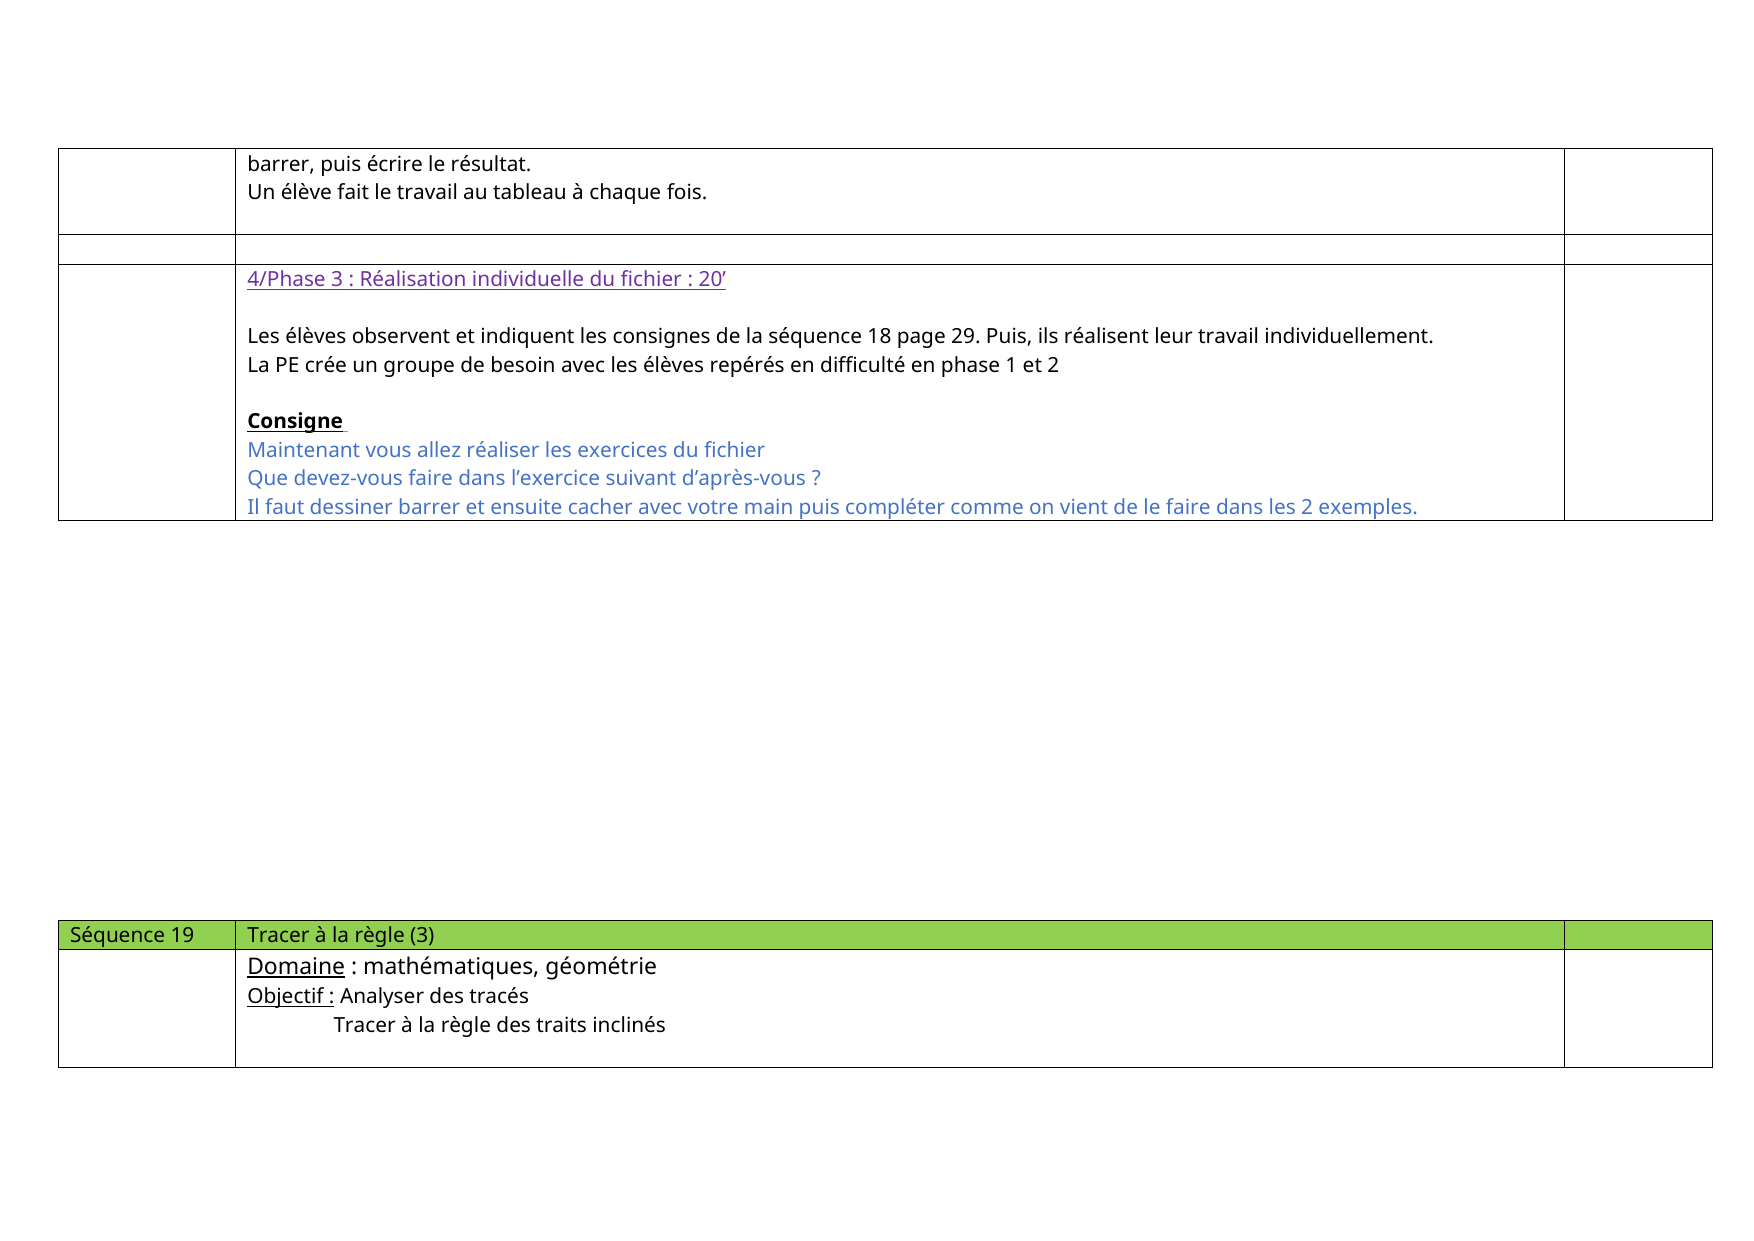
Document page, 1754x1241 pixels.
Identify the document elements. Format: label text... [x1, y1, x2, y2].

table_cell 4/Phase 3 : Réalisation individuelle du fichier : 20’ Les élèves observent et indiquent les consignes de la séquence 18 page 29. Puis, ils réalisent leur travail individuellement. La PE crée un groupe de besoin avec les élèves repérés en difficulté en phase 1 et 2 Consigne Maintenant vous allez réaliser les exercices du fichier Que devez-vous faire dans l’exercice suivant d’après-vous ? Il faut dessiner barrer et ensuite cacher avec votre main puis compléter comme on vient de le faire dans les 2 exemples. [236, 265, 1564, 520]
table_cell Domaine : mathématiques, géométrie Objectif : Analyser des tracés Tracer à la règle des traits inclinés [236, 950, 1564, 1067]
table_cell [59, 149, 235, 234]
table_cell [1565, 265, 1712, 520]
table_header Séquence 19 [59, 921, 235, 949]
table_cell [1565, 950, 1712, 1067]
table_cell [59, 265, 235, 520]
table_cell barrer, puis écrire le résultat. Un élève fait le travail au tableau à chaque fois. [236, 149, 1564, 234]
table_cell [1565, 149, 1712, 234]
table_cell [59, 950, 235, 1067]
table_header Tracer à la règle (3) [236, 921, 1564, 949]
table_cell [59, 235, 235, 263]
table_cell [236, 235, 1564, 263]
table_cell [1565, 235, 1712, 263]
table_header [1565, 921, 1712, 949]
